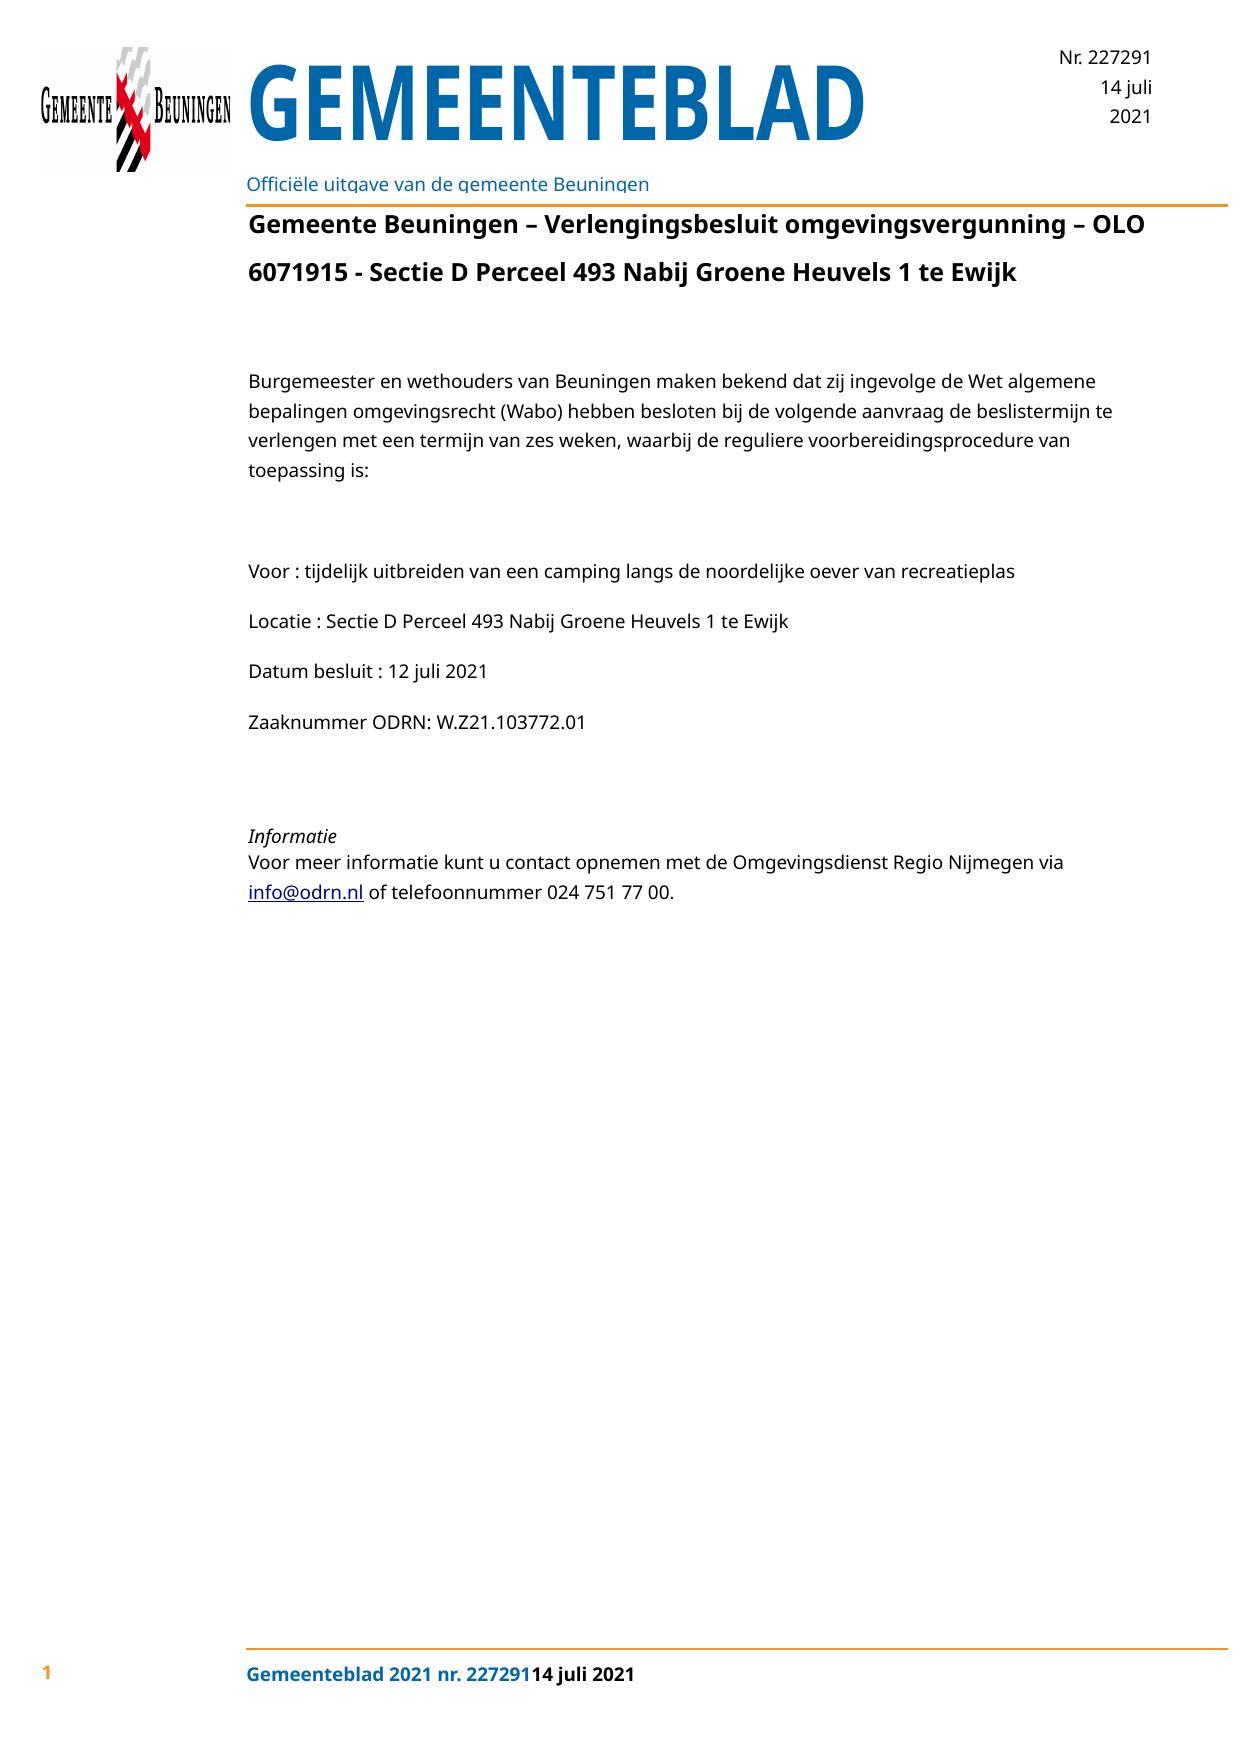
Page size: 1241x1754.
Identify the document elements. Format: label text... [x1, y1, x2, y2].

text Voor meer informatie kunt u contact opnemen met de Omgevingsdienst Regio Nijmegen via info@odrn.nl of telefoonnummer 024 751 77 00. [248, 849, 1152, 904]
text Locatie : Sectie D Perceel 493 Nabij Groene Heuvels 1 te Ewijk [248, 608, 1152, 634]
text Zaaknummer ODRN: W.Z21.103772.01 [248, 709, 1152, 735]
text Burgemeester en wethouders van Beuningen maken bekend dat zij ingevolge de Wet algemene bepalingen omgevingsrecht (Wabo) hebben besloten bij de volgende aanvraag de beslistermijn te verlengen met een termijn van zes weken, waarbij de reguliere voorbereidingsprocedure van toepassing is: [248, 368, 1152, 483]
picture [41, 47, 231, 172]
text Gemeente Beuningen – Verlengingsbesluit omgevingsvergunning – OLO 6071915 - Sectie D Perceel 493 Nabij Groene Heuvels 1 te Ewijk [248, 207, 1152, 288]
text Datum besluit : 12 juli 2021 [248, 659, 1152, 684]
text Voor : tijdelijk uitbreiden van een camping langs de noordelijke oever van recreatieplas [248, 558, 1152, 584]
text Informatie [248, 823, 1152, 849]
